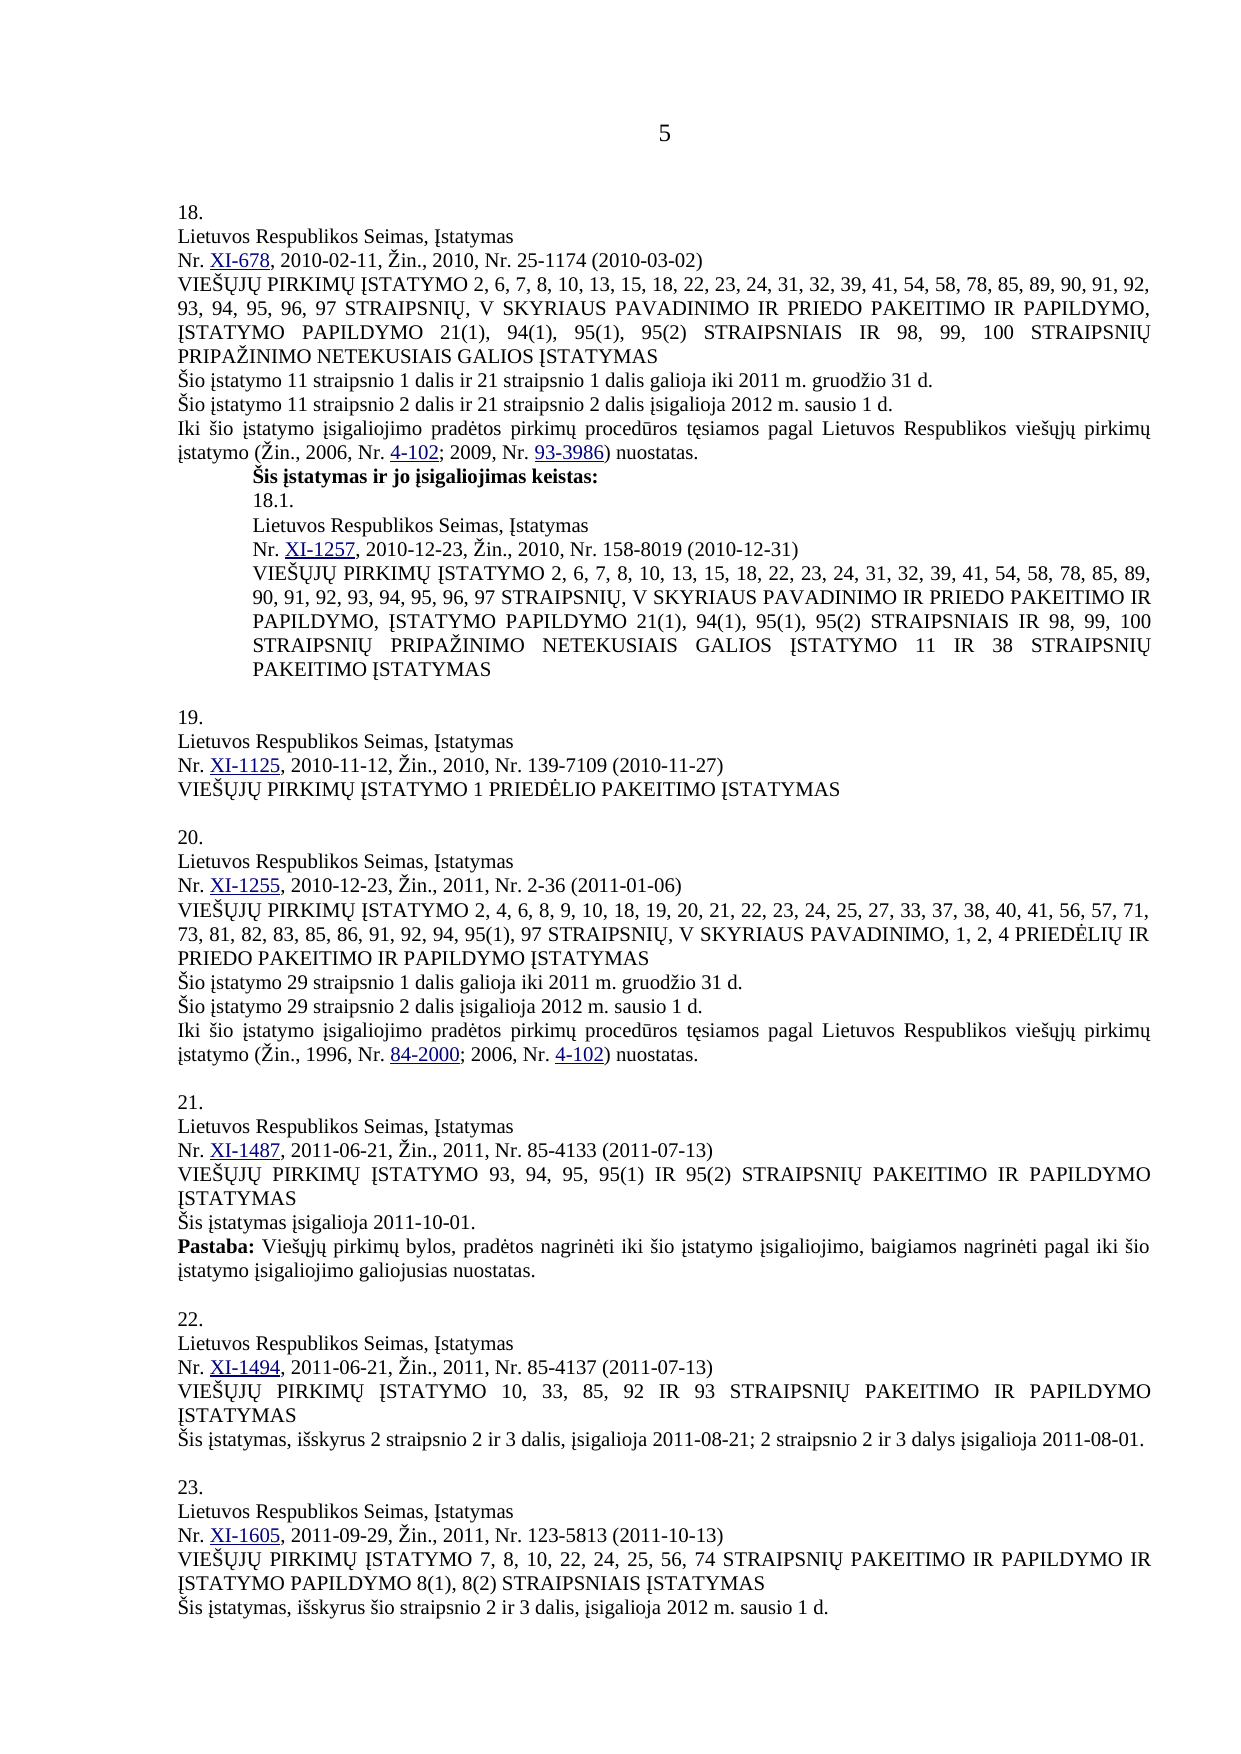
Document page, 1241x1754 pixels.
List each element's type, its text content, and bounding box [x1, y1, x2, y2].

text 23. [177, 1475, 1152, 1499]
text Nr. XI-1605, 2011-09-29, Žin., 2011, Nr. 123-5813 (2011-10-13) [177, 1523, 1152, 1547]
text Šis įstatymas įsigalioja 2011-10-01. [177, 1210, 1152, 1234]
text Šio įstatymo 11 straipsnio 2 dalis ir 21 straipsnio 2 dalis įsigalioja 2012 m. sausio 1 d. [177, 392, 1152, 416]
text VIEŠŲJŲ PIRKIMŲ ĮSTATYMO 2, 6, 7, 8, 10, 13, 15, 18, 22, 23, 24, 31, 32, 39, 41, 54, 58, 78, 85, 89, 90, 91, 92, 93, 94, 95, 96, 97 STRAIPSNIŲ, V SKYRIAUS PAVADINIMO IR PRIEDO PAKEITIMO IR PAPILDYMO, ĮSTATYMO PAPILDYMO 21(1), 94(1), 95(1), 95(2) STRAIPSNIAIS IR 98, 99, 100 STRAIPSNIŲ PRIPAŽINIMO NETEKUSIAIS GALIOS ĮSTATYMAS [177, 272, 1152, 368]
text Šio įstatymo 29 straipsnio 1 dalis galioja iki 2011 m. gruodžio 31 d. [177, 970, 1152, 994]
text VIEŠŲJŲ PIRKIMŲ ĮSTATYMO 2, 6, 7, 8, 10, 13, 15, 18, 22, 23, 24, 31, 32, 39, 41, 54, 58, 78, 85, 89, 90, 91, 92, 93, 94, 95, 96, 97 STRAIPSNIŲ, V SKYRIAUS PAVADINIMO IR PRIEDO PAKEITIMO IR PAPILDYMO, ĮSTATYMO PAPILDYMO 21(1), 94(1), 95(1), 95(2) STRAIPSNIAIS IR 98, 99, 100 STRAIPSNIŲ PRIPAŽINIMO NETEKUSIAIS GALIOS ĮSTATYMO 11 IR 38 STRAIPSNIŲ PAKEITIMO ĮSTATYMAS [252, 561, 1152, 681]
text Šis įstatymas ir jo įsigaliojimas keistas: [177, 464, 1152, 488]
text 18. [177, 200, 1152, 224]
text Nr. XI-1494, 2011-06-21, Žin., 2011, Nr. 85-4137 (2011-07-13) [177, 1355, 1152, 1379]
text Šis įstatymas, išskyrus šio straipsnio 2 ir 3 dalis, įsigalioja 2012 m. sausio 1 d. [177, 1595, 1152, 1619]
text Lietuvos Respublikos Seimas, Įstatymas [177, 1331, 1152, 1355]
text Lietuvos Respublikos Seimas, Įstatymas [177, 512, 1152, 537]
text Šis įstatymas, išskyrus 2 straipsnio 2 ir 3 dalis, įsigalioja 2011-08-21; 2 straipsnio 2 ir 3 dalys įsigalioja 2011-08-01. [177, 1427, 1152, 1451]
text 18.1. [177, 488, 1152, 512]
text 20. [177, 825, 1152, 849]
text Šio įstatymo 29 straipsnio 2 dalis įsigalioja 2012 m. sausio 1 d. [177, 994, 1152, 1018]
text Nr. XI-678, 2010-02-11, Žin., 2010, Nr. 25-1174 (2010-03-02) [177, 248, 1152, 272]
text VIEŠŲJŲ PIRKIMŲ ĮSTATYMO 2, 4, 6, 8, 9, 10, 18, 19, 20, 21, 22, 23, 24, 25, 27, 33, 37, 38, 40, 41, 56, 57, 71, 73, 81, 82, 83, 85, 86, 91, 92, 94, 95(1), 97 STRAIPSNIŲ, V SKYRIAUS PAVADINIMO, 1, 2, 4 PRIEDĖLIŲ IR PRIEDO PAKEITIMO IR PAPILDYMO ĮSTATYMAS [177, 897, 1152, 970]
text Iki šio įstatymo įsigaliojimo pradėtos pirkimų procedūros tęsiamos pagal Lietuvos Respublikos viešųjų pirkimų įstatymo (Žin., 1996, Nr. 84-2000; 2006, Nr. 4-102) nuostatas. [177, 1018, 1152, 1066]
text Lietuvos Respublikos Seimas, Įstatymas [177, 849, 1152, 873]
text 21. [177, 1090, 1152, 1114]
text VIEŠŲJŲ PIRKIMŲ ĮSTATYMO 1 PRIEDĖLIO PAKEITIMO ĮSTATYMAS [177, 777, 1152, 801]
text Nr. XI-1255, 2010-12-23, Žin., 2011, Nr. 2-36 (2011-01-06) [177, 873, 1152, 897]
text VIEŠŲJŲ PIRKIMŲ ĮSTATYMO 10, 33, 85, 92 IR 93 STRAIPSNIŲ PAKEITIMO IR PAPILDYMO ĮSTATYMAS [177, 1379, 1152, 1427]
text Nr. XI-1487, 2011-06-21, Žin., 2011, Nr. 85-4133 (2011-07-13) [177, 1138, 1152, 1162]
text Šio įstatymo 11 straipsnio 1 dalis ir 21 straipsnio 1 dalis galioja iki 2011 m. gruodžio 31 d. [177, 368, 1152, 392]
text Lietuvos Respublikos Seimas, Įstatymas [177, 224, 1152, 248]
text Lietuvos Respublikos Seimas, Įstatymas [177, 729, 1152, 753]
text Iki šio įstatymo įsigaliojimo pradėtos pirkimų procedūros tęsiamos pagal Lietuvos Respublikos viešųjų pirkimų įstatymo (Žin., 2006, Nr. 4-102; 2009, Nr. 93-3986) nuostatas. [177, 416, 1152, 464]
text Lietuvos Respublikos Seimas, Įstatymas [177, 1114, 1152, 1138]
text Lietuvos Respublikos Seimas, Įstatymas [177, 1499, 1152, 1523]
text Pastaba: Viešųjų pirkimų bylos, pradėtos nagrinėti iki šio įstatymo įsigaliojimo, baigiamos nagrinėti pagal iki šio įstatymo įsigaliojimo galiojusias nuostatas. [177, 1234, 1152, 1282]
text VIEŠŲJŲ PIRKIMŲ ĮSTATYMO 7, 8, 10, 22, 24, 25, 56, 74 STRAIPSNIŲ PAKEITIMO IR PAPILDYMO IR ĮSTATYMO PAPILDYMO 8(1), 8(2) STRAIPSNIAIS ĮSTATYMAS [177, 1547, 1152, 1595]
text Nr. XI-1125, 2010-11-12, Žin., 2010, Nr. 139-7109 (2010-11-27) [177, 753, 1152, 777]
text 19. [177, 705, 1152, 729]
text 22. [177, 1307, 1152, 1331]
text Nr. XI-1257, 2010-12-23, Žin., 2010, Nr. 158-8019 (2010-12-31) [177, 537, 1152, 561]
text VIEŠŲJŲ PIRKIMŲ ĮSTATYMO 93, 94, 95, 95(1) IR 95(2) STRAIPSNIŲ PAKEITIMO IR PAPILDYMO ĮSTATYMAS [177, 1162, 1152, 1210]
